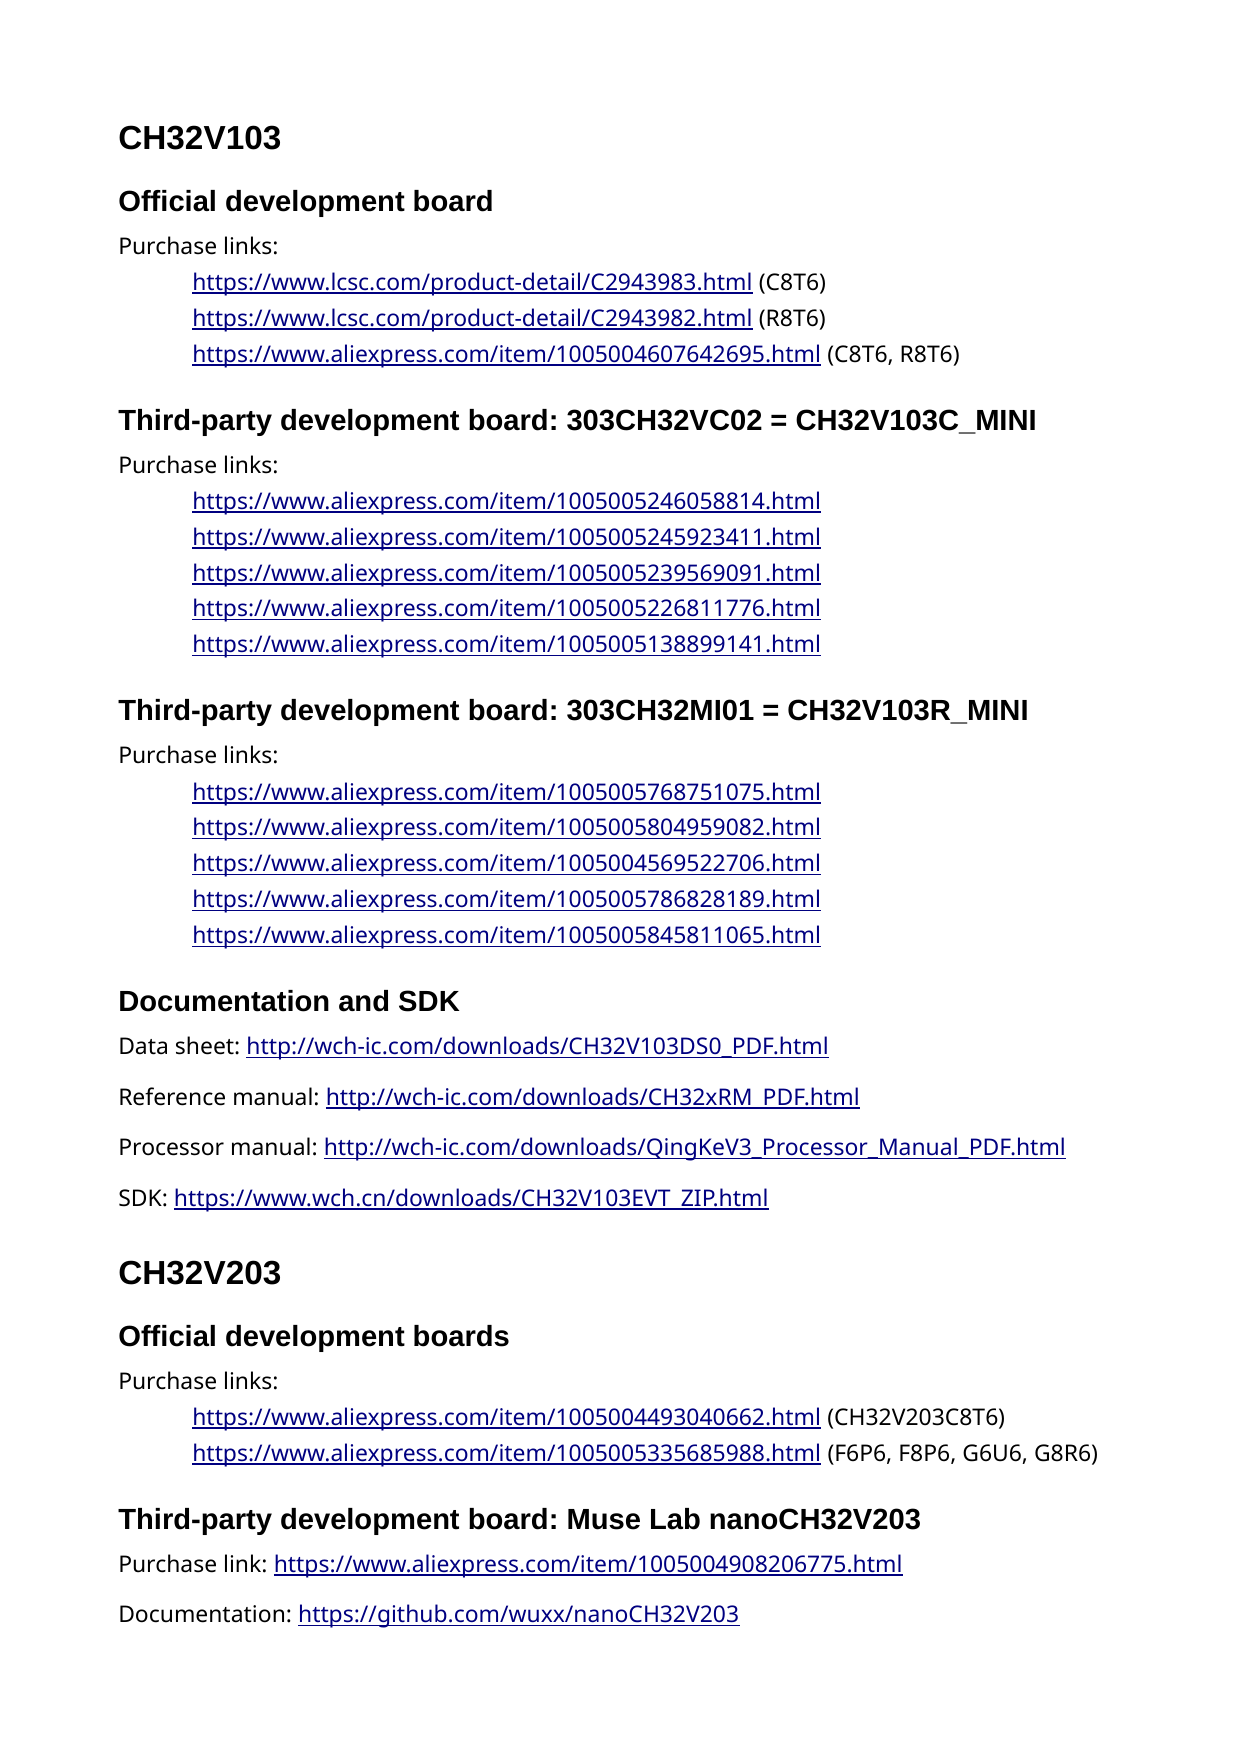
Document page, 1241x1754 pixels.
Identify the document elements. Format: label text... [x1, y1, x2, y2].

text Data sheet: http://wch-ic.com/downloads/CH32V103DS0_PDF.html [118, 1030, 1122, 1062]
text https://www.aliexpress.com/item/1005005768751075.html [192, 775, 1122, 807]
text https://www.aliexpress.com/item/1005005335685988.html (F6P6, F8P6, G6U6, G8R6) [192, 1437, 1122, 1468]
text Purchase link: https://www.aliexpress.com/item/1005004908206775.html [118, 1548, 1122, 1579]
subtitle Official development board [118, 184, 1122, 217]
text Processor manual: http://wch-ic.com/downloads/QingKeV3_Processor_Manual_PDF.html [118, 1131, 1122, 1163]
subtitle CH32V103 [118, 118, 1122, 157]
subtitle Official development boards [118, 1319, 1122, 1352]
text https://www.aliexpress.com/item/1005005245923411.html [192, 521, 1122, 552]
text https://www.aliexpress.com/item/1005005138899141.html [192, 628, 1122, 659]
text https://www.aliexpress.com/item/1005005845811065.html [192, 919, 1122, 950]
text https://www.aliexpress.com/item/1005004607642695.html (C8T6, R8T6) [192, 337, 1122, 369]
text Reference manual: http://wch-ic.com/downloads/CH32xRM_PDF.html [118, 1081, 1122, 1112]
text https://www.aliexpress.com/item/1005005804959082.html [192, 811, 1122, 843]
subtitle Documentation and SDK [118, 984, 1122, 1018]
text https://www.aliexpress.com/item/1005004569522706.html [192, 847, 1122, 878]
text Purchase links: [118, 449, 1122, 480]
text SDK: https://www.wch.cn/downloads/CH32V103EVT_ZIP.html [118, 1182, 1122, 1213]
text https://www.aliexpress.com/item/1005005246058814.html [192, 484, 1122, 516]
text https://www.aliexpress.com/item/1005005239569091.html [192, 556, 1122, 588]
text https://www.aliexpress.com/item/1005004493040662.html (CH32V203C8T6) [192, 1401, 1122, 1432]
text https://www.lcsc.com/product-detail/C2943982.html (R8T6) [192, 302, 1122, 333]
text Purchase links: [118, 739, 1122, 771]
subtitle CH32V203 [118, 1253, 1122, 1292]
subtitle Third-party development board: 303CH32MI01 = CH32V103R_MINI [118, 693, 1122, 727]
subtitle Third-party development board: Muse Lab nanoCH32V203 [118, 1502, 1122, 1535]
subtitle Third-party development board: 303CH32VC02 = CH32V103C_MINI [118, 403, 1122, 436]
text Purchase links: [118, 1365, 1122, 1396]
text Documentation: https://github.com/wuxx/nanoCH32V203 [118, 1598, 1122, 1629]
text https://www.aliexpress.com/item/1005005786828189.html [192, 883, 1122, 914]
text Purchase links: [118, 230, 1122, 261]
text https://www.aliexpress.com/item/1005005226811776.html [192, 592, 1122, 624]
text https://www.lcsc.com/product-detail/C2943983.html (C8T6) [192, 266, 1122, 297]
